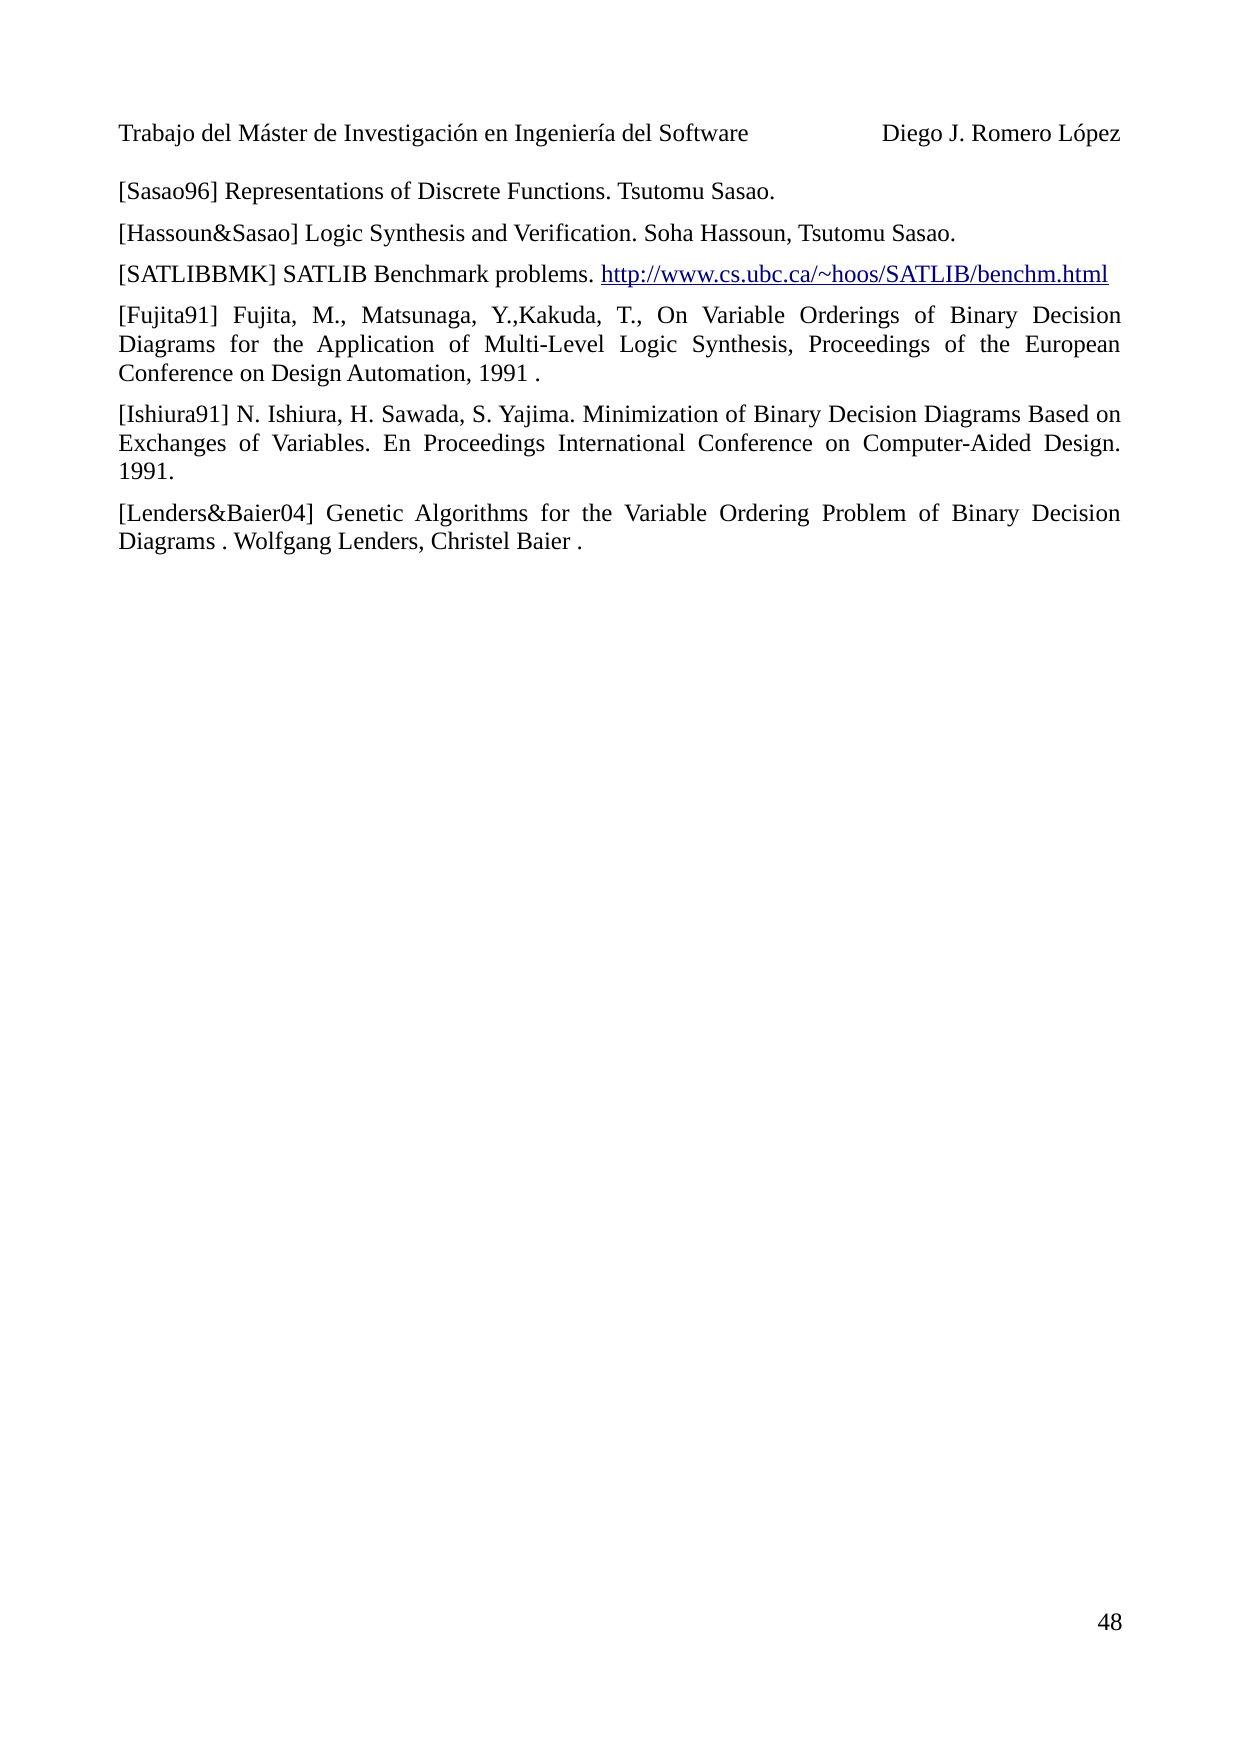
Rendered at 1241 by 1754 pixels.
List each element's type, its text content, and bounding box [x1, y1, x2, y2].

text [SATLIBBMK] SATLIB Benchmark problems. http://www.cs.ubc.ca/~hoos/SATLIB/benchm.html [118, 259, 1122, 288]
text [Lenders&Baier04] Genetic Algorithms for the Variable Ordering Problem of Binary Decision Diagrams . Wolfgang Lenders, Christel Baier . [118, 498, 1122, 555]
text [Ishiura91] N. Ishiura, H. Sawada, S. Yajima. Minimization of Binary Decision Diagrams Based on Exchanges of Variables. En Proceedings International Conference on Computer-Aided Design. 1991. [118, 399, 1122, 485]
text [Sasao96] Representations of Discrete Functions. Tsutomu Sasao. [118, 176, 1122, 205]
text [Hassoun&Sasao] Logic Synthesis and Verification. Soha Hassoun, Tsutomu Sasao. [118, 218, 1122, 246]
text [Fujita91] Fujita, M., Matsunaga, Y.,Kakuda, T., On Variable Orderings of Binary Decision Diagrams for the Application of Multi-Level Logic Synthesis, Proceedings of the European Conference on Design Automation, 1991 . [118, 300, 1122, 386]
